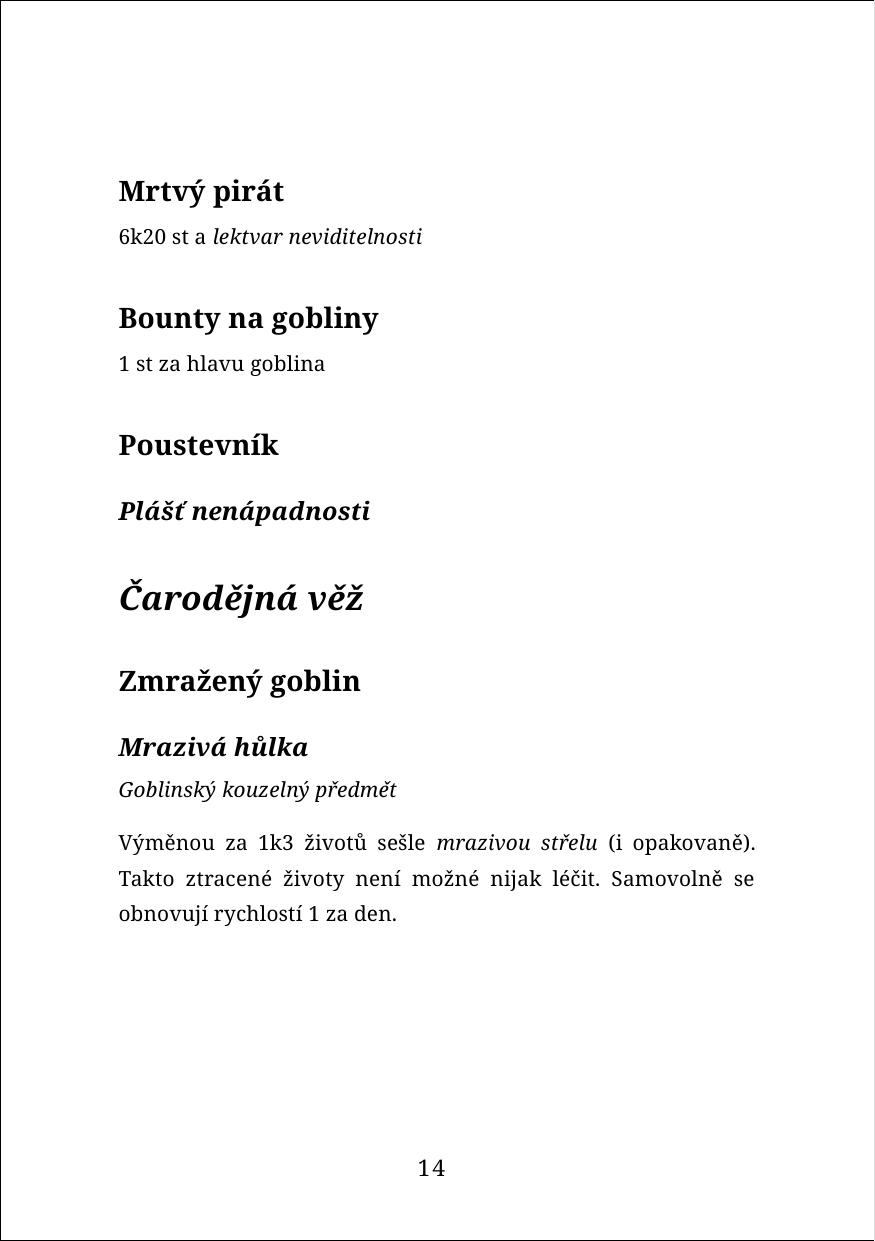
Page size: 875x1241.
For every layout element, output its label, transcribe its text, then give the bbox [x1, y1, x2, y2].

subtitle Mrtvý pirát [118, 172, 756, 210]
subtitle Bounty na gobliny [118, 299, 756, 337]
subtitle Zmražený goblin [118, 662, 756, 700]
subtitle Plášť nenápadnosti [118, 493, 756, 528]
text Výměnou za 1k3 životů sešle mrazivou střelu (i opakovaně). Takto ztracené životy není možné nijak léčit. Samovolně se obnovují rychlostí 1 za den. [118, 828, 756, 928]
subtitle Čarodějná věž [118, 575, 756, 620]
subtitle Poustevník [118, 426, 756, 464]
text 6k20 st a lektvar neviditelnosti [118, 222, 756, 250]
text 1 st za hlavu goblina [118, 349, 756, 377]
text Goblinský kouzelný předmět [118, 775, 756, 804]
subtitle Mrazivá hůlka [118, 729, 756, 763]
